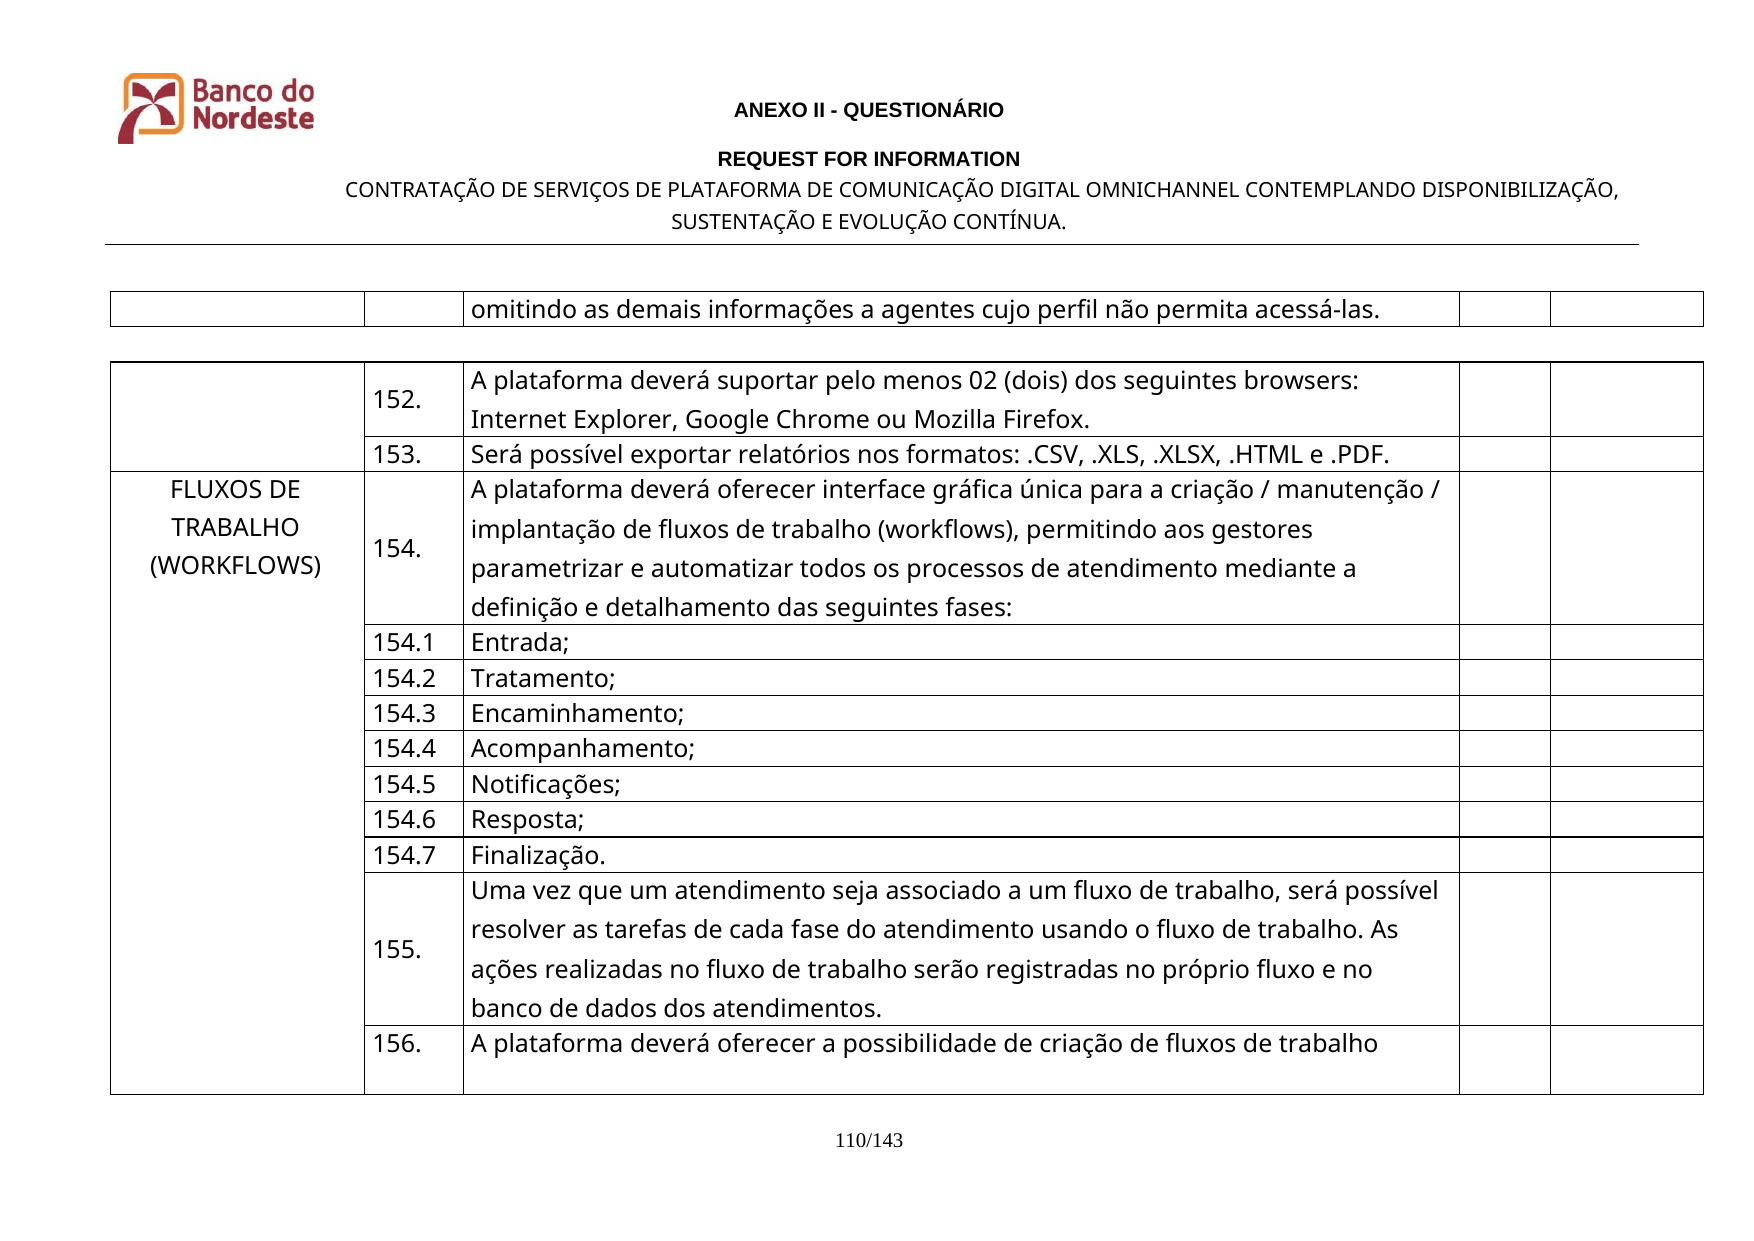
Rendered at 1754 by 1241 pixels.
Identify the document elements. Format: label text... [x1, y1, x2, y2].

table_header 152. [365, 363, 463, 436]
picture [118, 73, 314, 144]
table_cell 154.1 [365, 625, 463, 659]
table_cell 154.5 [365, 767, 463, 801]
table_cell [1460, 731, 1550, 766]
table_cell [1551, 838, 1703, 872]
table_header [111, 292, 364, 326]
table_cell [1460, 1026, 1550, 1094]
table_cell 156. [365, 1026, 463, 1094]
table_cell [1460, 660, 1550, 694]
table_cell 154. [365, 472, 463, 624]
table_cell 154.2 [365, 660, 463, 694]
table_cell Uma vez que um atendimento seja associado a um fluxo de trabalho, será possível resolver as tarefas de cada fase do atendimento usando o fluxo de trabalho. As ações realizadas no fluxo de trabalho serão registradas no próprio fluxo e no banco de dados dos atendimentos. [464, 873, 1459, 1024]
table_cell A plataforma deverá oferecer interface gráfica única para a criação / manutenção / implantação de fluxos de trabalho (workflows), permitindo aos gestores parametrizar e automatizar todos os processos de atendimento mediante a definição e detalhamento das seguintes fases: [464, 472, 1459, 624]
table_cell 154.3 [365, 696, 463, 730]
table_cell [1551, 767, 1703, 801]
table_cell 154.7 [365, 838, 463, 872]
table_header A plataforma deverá suportar pelo menos 02 (dois) dos seguintes browsers: Internet Explorer, Google Chrome ou Mozilla Firefox. [464, 363, 1459, 436]
table_header [111, 363, 364, 471]
table_cell 154.4 [365, 731, 463, 766]
table_header [1460, 363, 1550, 436]
table_cell [1551, 802, 1703, 836]
table_cell [1551, 472, 1703, 624]
table_cell [1460, 696, 1550, 730]
table_cell FLUXOS DE TRABALHO (WORKFLOWS) [111, 472, 364, 1094]
table_cell [1551, 437, 1703, 471]
table_cell [1551, 292, 1703, 326]
table_cell Entrada; [464, 625, 1459, 659]
table_cell omitindo as demais informações a agentes cujo perfil não permita acessá-las. [464, 292, 1459, 326]
table_cell [1551, 1026, 1703, 1094]
table_cell [1551, 873, 1703, 1024]
table_header [1551, 363, 1703, 436]
table_cell [1551, 625, 1703, 659]
table_cell Notificações; [464, 767, 1459, 801]
table_cell [1460, 437, 1550, 471]
table_cell [365, 292, 463, 326]
table_cell Resposta; [464, 802, 1459, 836]
table_cell [1460, 292, 1550, 326]
table_cell Tratamento; [464, 660, 1459, 694]
table_cell [1460, 838, 1550, 872]
table_cell [1551, 660, 1703, 694]
table_cell [1460, 873, 1550, 1024]
table_cell 154.6 [365, 802, 463, 836]
table_cell [1460, 625, 1550, 659]
table_cell Acompanhamento; [464, 731, 1459, 766]
table_cell [1551, 731, 1703, 766]
table_cell [1460, 802, 1550, 836]
table_cell [1551, 696, 1703, 730]
table_cell Será possível exportar relatórios nos formatos: .CSV, .XLS, .XLSX, .HTML e .PDF. [464, 437, 1459, 471]
table_cell [1460, 472, 1550, 624]
table_cell [1460, 767, 1550, 801]
table_cell A plataforma deverá oferecer a possibilidade de criação de fluxos de trabalho [464, 1026, 1459, 1094]
table_cell 153. [365, 437, 463, 471]
table_cell Finalização. [464, 838, 1459, 872]
table_cell Encaminhamento; [464, 696, 1459, 730]
table_cell 155. [365, 873, 463, 1024]
